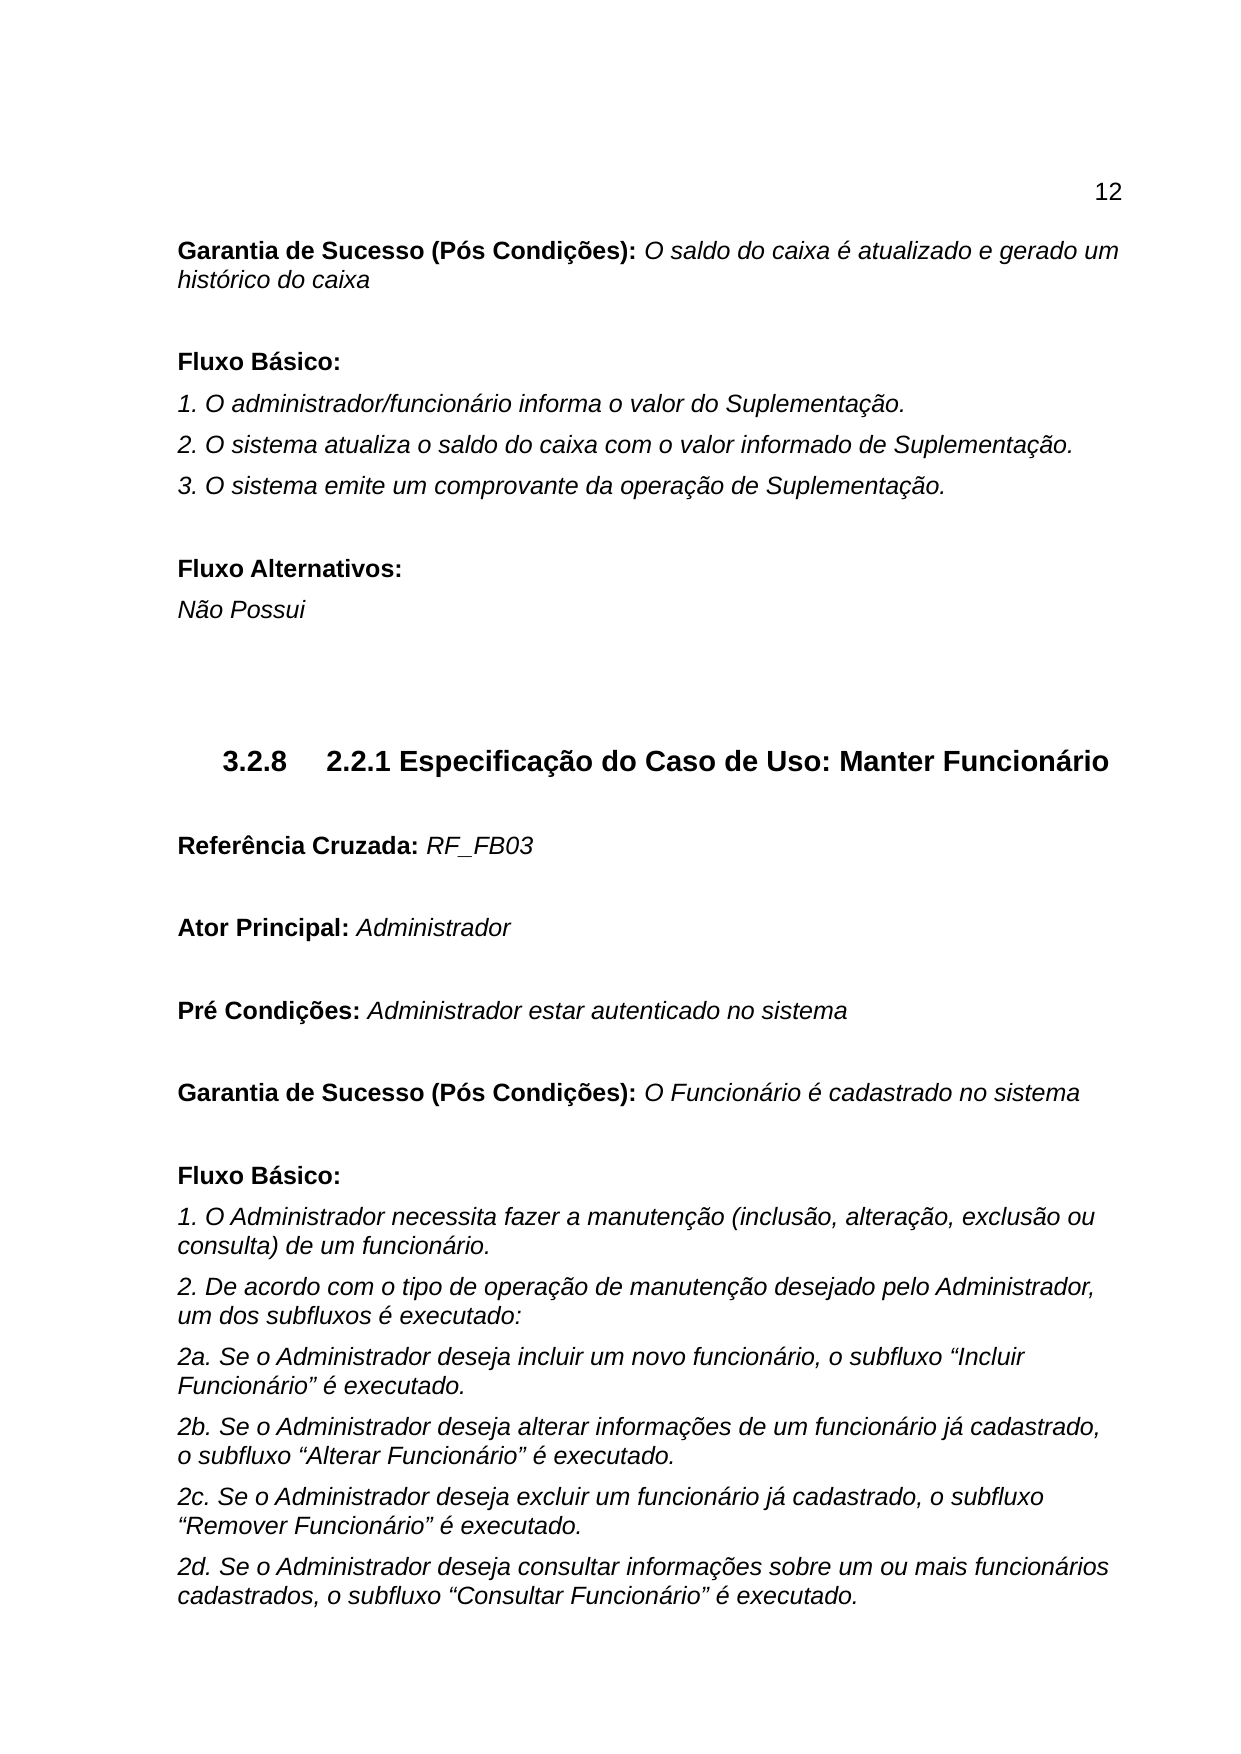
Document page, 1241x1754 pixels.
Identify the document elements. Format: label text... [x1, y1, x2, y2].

text 3. O sistema emite um comprovante da operação de Suplementação. [177, 471, 1122, 500]
text Não Possui [177, 595, 1122, 624]
text Pré Condições: Administrador estar autenticado no sistema [177, 996, 1122, 1025]
text Garantia de Sucesso (Pós Condições): O saldo do caixa é atualizado e gerado um histórico do caixa [177, 236, 1122, 294]
text 2b. Se o Administrador deseja alterar informações de um funcionário já cadastrado, o subfluxo “Alterar Funcionário” é executado. [177, 1412, 1122, 1470]
text Garantia de Sucesso (Pós Condições): O Funcionário é cadastrado no sistema [177, 1078, 1122, 1107]
text 1. O administrador/funcionário informa o valor do Suplementação. [177, 389, 1122, 417]
text Fluxo Alternativos: [177, 554, 1122, 582]
text 2d. Se o Administrador deseja consultar informações sobre um ou mais funcionários cadastrados, o subfluxo “Consultar Funcionário” é executado. [177, 1552, 1122, 1610]
text Fluxo Básico: [177, 1161, 1122, 1190]
text Ator Principal: Administrador [177, 913, 1122, 942]
text Referência Cruzada: RF_FB03 [177, 831, 1122, 860]
text 1. O Administrador necessita fazer a manutenção (inclusão, alteração, exclusão ou consulta) de um funcionário. [177, 1202, 1122, 1260]
text 2. O sistema atualiza o saldo do caixa com o valor informado de Suplementação. [177, 430, 1122, 459]
subtitle 2.2.1 Especificação do Caso de Uso: Manter Funcionário [222, 744, 1122, 777]
text 2c. Se o Administrador deseja excluir um funcionário já cadastrado, o subfluxo “Remover Funcionário” é executado. [177, 1482, 1122, 1540]
text Fluxo Básico: [177, 347, 1122, 376]
text 2a. Se o Administrador deseja incluir um novo funcionário, o subfluxo “Incluir Funcionário” é executado. [177, 1342, 1122, 1400]
text 2. De acordo com o tipo de operação de manutenção desejado pelo Administrador, um dos subfluxos é executado: [177, 1272, 1122, 1330]
